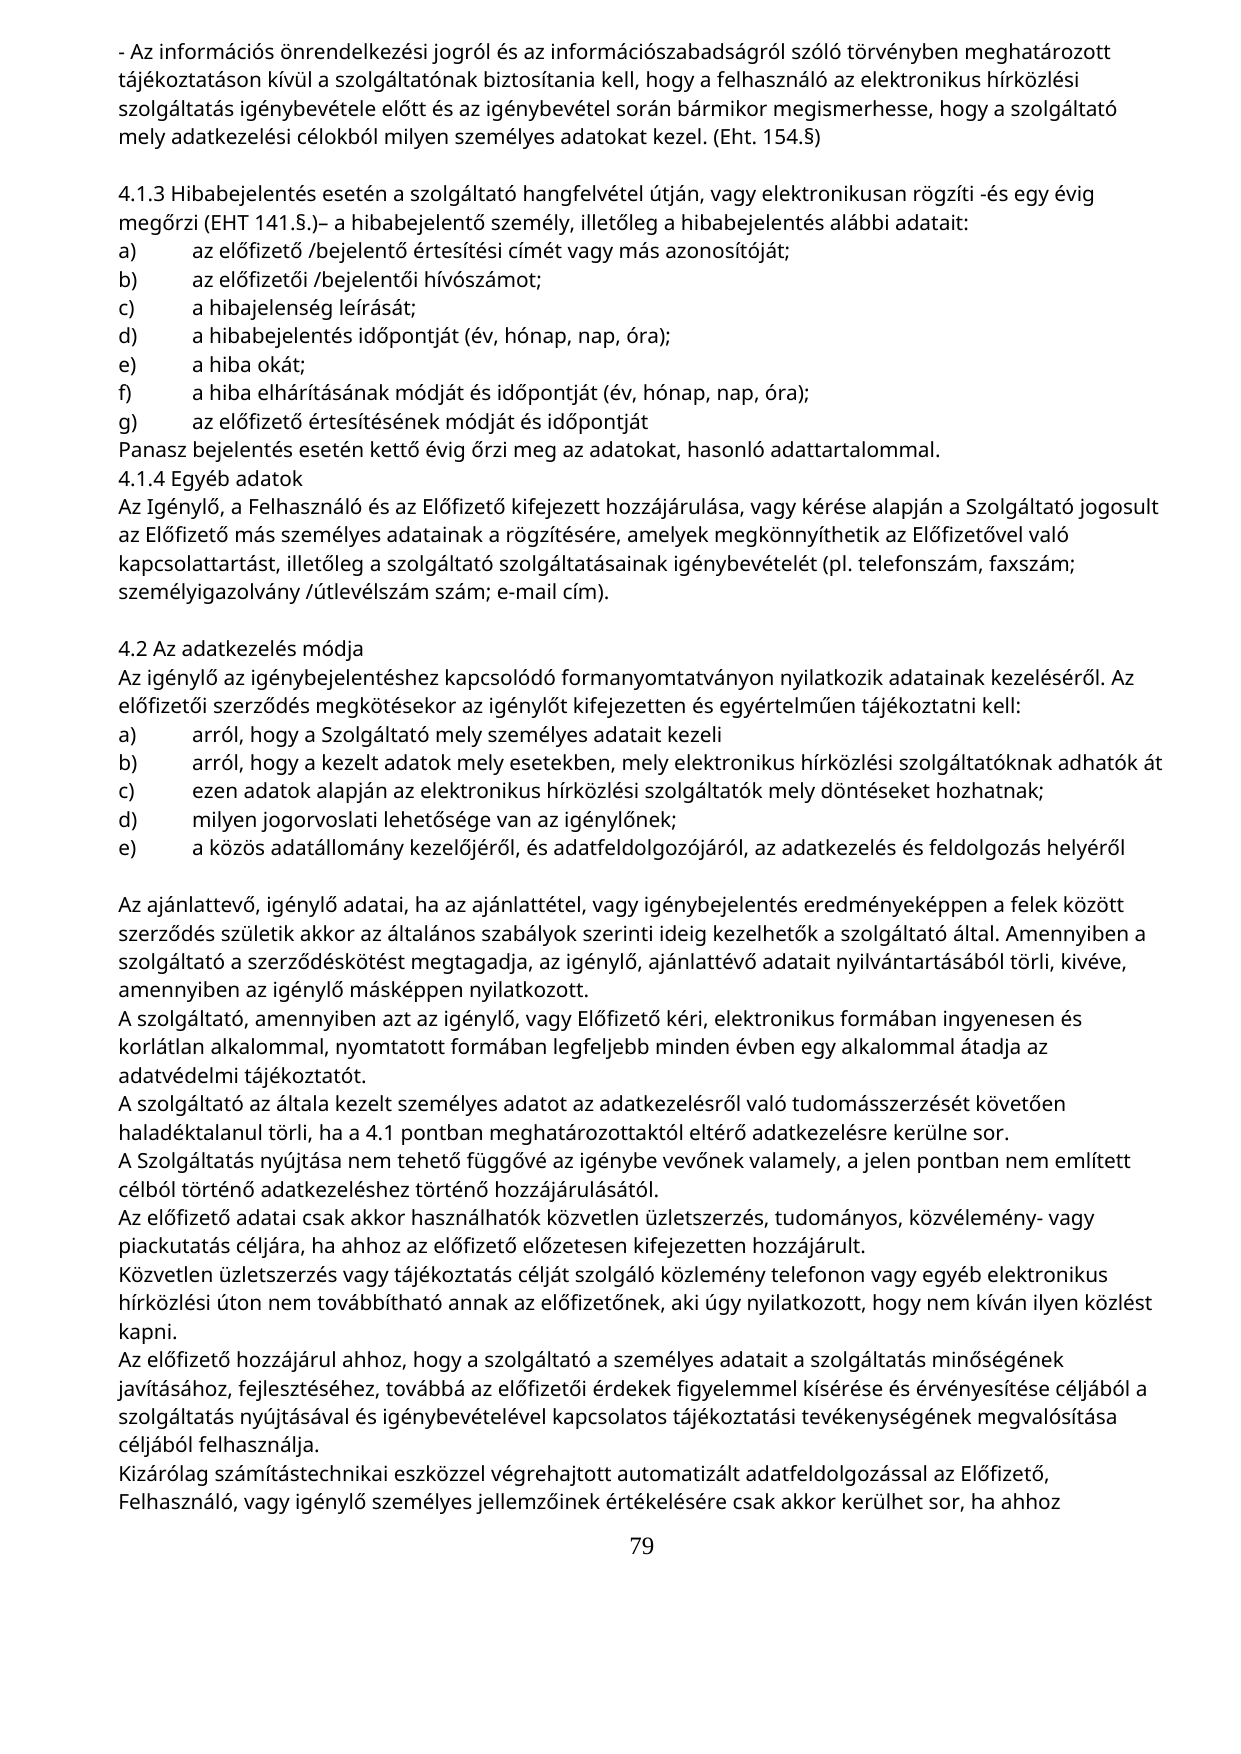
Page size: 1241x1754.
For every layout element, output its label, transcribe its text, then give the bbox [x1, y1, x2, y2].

text Az ajánlattevő, igénylő adatai, ha az ajánlattétel, vagy igénybejelentés eredményeképpen a felek között szerződés születik akkor az általános szabályok szerinti ideig kezelhetők a szolgáltató által. Amennyiben a szolgáltató a szerződéskötést megtagadja, az igénylő, ajánlattévő adatait nyilvántartásából törli, kivéve, amennyiben az igénylő másképpen nyilatkozott. [118, 890, 1165, 1004]
text a) az előfizető /bejelentő értesítési címét vagy más azonosítóját; [118, 236, 1165, 265]
text e) a közös adatállomány kezelőjéről, és adatfeldolgozójáról, az adatkezelés és feldolgozás helyéről [118, 833, 1165, 862]
text b) az előfizetői /bejelentői hívószámot; [118, 265, 1165, 293]
text A szolgáltató az általa kezelt személyes adatot az adatkezelésről való tudomásszerzését követően haladéktalanul törli, ha a 4.1 pontban meghatározottaktól eltérő adatkezelésre kerülne sor. [118, 1089, 1165, 1146]
text Az igénylő az igénybejelentéshez kapcsolódó formanyomtatványon nyilatkozik adatainak kezeléséről. Az előfizetői szerződés megkötésekor az igénylőt kifejezetten és egyértelműen tájékoztatni kell: [118, 663, 1165, 720]
text g) az előfizető értesítésének módját és időpontját [118, 407, 1165, 435]
text Közvetlen üzletszerzés vagy tájékoztatás célját szolgáló közlemény telefonon vagy egyéb elektronikus hírközlési úton nem továbbítható annak az előfizetőnek, aki úgy nyilatkozott, hogy nem kíván ilyen közlést kapni. [118, 1260, 1165, 1345]
text Az előfizető adatai csak akkor használhatók közvetlen üzletszerzés, tudományos, közvélemény- vagy piackutatás céljára, ha ahhoz az előfizető előzetesen kifejezetten hozzájárult. [118, 1203, 1165, 1260]
text Kizárólag számítástechnikai eszközzel végrehajtott automatizált adatfeldolgozással az Előfizető, Felhasználó, vagy igénylő személyes jellemzőinek értékelésére csak akkor kerülhet sor, ha ahhoz [118, 1459, 1165, 1516]
text Panasz bejelentés esetén kettő évig őrzi meg az adatokat, hasonló adattartalommal. [118, 435, 1165, 464]
text d) milyen jogorvoslati lehetősége van az igénylőnek; [118, 805, 1165, 833]
text 4.2 Az adatkezelés módja [118, 634, 1165, 663]
text 4.1.4 Egyéb adatok [118, 464, 1165, 492]
text e) a hiba okát; [118, 350, 1165, 378]
text A szolgáltató, amennyiben azt az igénylő, vagy Előfizető kéri, elektronikus formában ingyenesen és korlátlan alkalommal, nyomtatott formában legfeljebb minden évben egy alkalommal átadja az adatvédelmi tájékoztatót. [118, 1004, 1165, 1089]
text c) a hibajelenség leírását; [118, 293, 1165, 322]
text A Szolgáltatás nyújtása nem tehető függővé az igénybe vevőnek valamely, a jelen pontban nem említett célból történő adatkezeléshez történő hozzájárulásától. [118, 1146, 1165, 1203]
text 4.1.3 Hibabejelentés esetén a szolgáltató hangfelvétel útján, vagy elektronikusan rögzíti -és egy évig megőrzi (EHT 141.§.)– a hibabejelentő személy, illetőleg a hibabejelentés alábbi adatait: [118, 179, 1165, 236]
text f) a hiba elhárításának módját és időpontját (év, hónap, nap, óra); [118, 378, 1165, 407]
text Az előfizető hozzájárul ahhoz, hogy a szolgáltató a személyes adatait a szolgáltatás minőségének javításához, fejlesztéséhez, továbbá az előfizetői érdekek figyelemmel kísérése és érvényesítése céljából a szolgáltatás nyújtásával és igénybevételével kapcsolatos tájékoztatási tevékenységének megvalósítása céljából felhasználja. [118, 1345, 1165, 1459]
text b) arról, hogy a kezelt adatok mely esetekben, mely elektronikus hírközlési szolgáltatóknak adhatók át [118, 748, 1165, 777]
text - Az információs önrendelkezési jogról és az információszabadságról szóló törvényben meghatározott tájékoztatáson kívül a szolgáltatónak biztosítania kell, hogy a felhasználó az elektronikus hírközlési szolgáltatás igénybevétele előtt és az igénybevétel során bármikor megismerhesse, hogy a szolgáltató mely adatkezelési célokból milyen személyes adatokat kezel. (Eht. 154.§) [118, 37, 1165, 151]
text d) a hibabejelentés időpontját (év, hónap, nap, óra); [118, 322, 1165, 350]
text Az Igénylő, a Felhasználó és az Előfizető kifejezett hozzájárulása, vagy kérése alapján a Szolgáltató jogosult az Előfizető más személyes adatainak a rögzítésére, amelyek megkönnyíthetik az Előfizetővel való kapcsolattartást, illetőleg a szolgáltató szolgáltatásainak igénybevételét (pl. telefonszám, faxszám; személyigazolvány /útlevélszám szám; e-mail cím). [118, 492, 1165, 606]
text a) arról, hogy a Szolgáltató mely személyes adatait kezeli [118, 720, 1165, 748]
text c) ezen adatok alapján az elektronikus hírközlési szolgáltatók mely döntéseket hozhatnak; [118, 777, 1165, 805]
